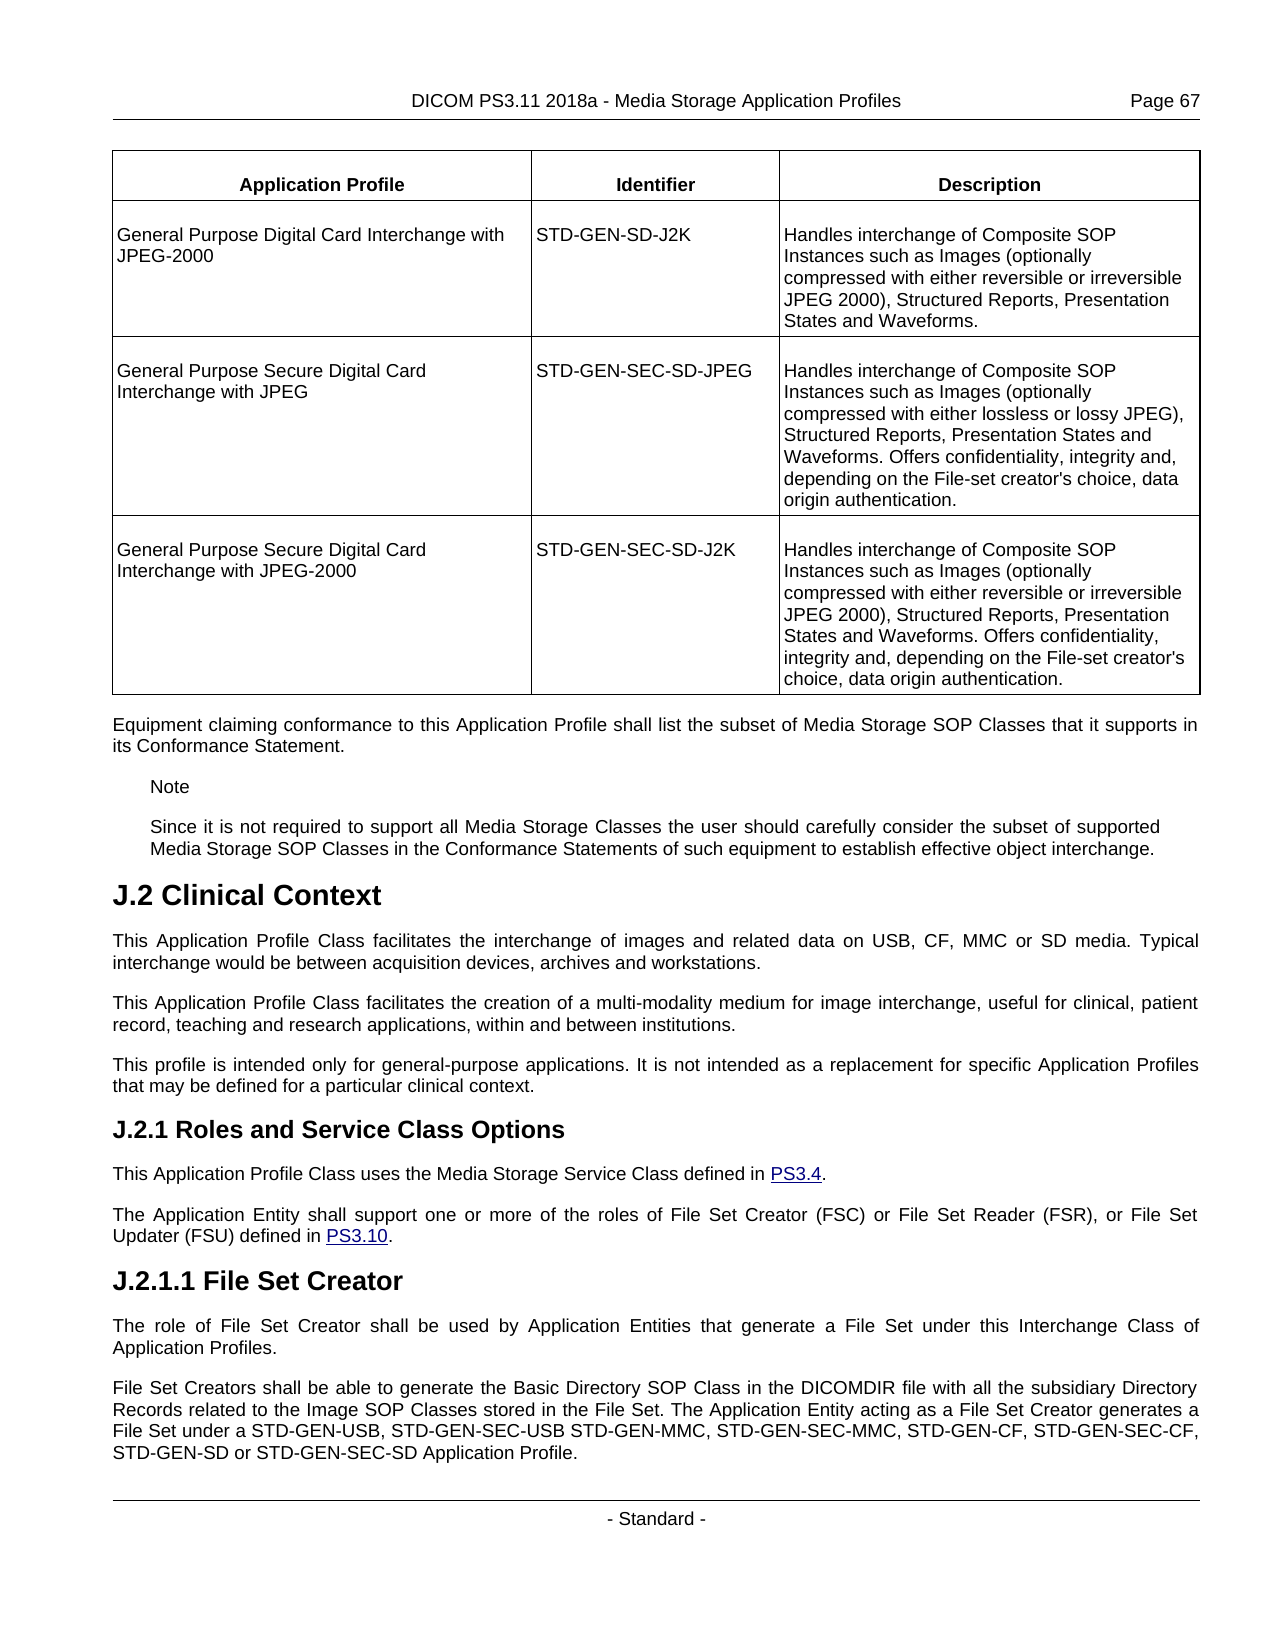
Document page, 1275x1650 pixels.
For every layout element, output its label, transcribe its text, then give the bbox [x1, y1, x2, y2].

text This Application Profile Class facilitates the creation of a multi-modality medium for image interchange, useful for clinical, patient record, teaching and research applications, within and between institutions. [112, 992, 1200, 1035]
table_cell STD-GEN-SD-J2K [532, 201, 779, 336]
table_header Identifier [532, 151, 779, 200]
text Note [150, 775, 1162, 797]
table_cell General Purpose Secure Digital Card Interchange with JPEG-2000 [113, 516, 531, 694]
table_cell General Purpose Digital Card Interchange with JPEG-2000 [113, 201, 531, 336]
table_cell Handles interchange of Composite SOP Instances such as Images (optionally compressed with either reversible or irreversible JPEG 2000), Structured Reports, Presentation States and Waveforms. [780, 201, 1199, 336]
text This Application Profile Class uses the Media Storage Service Class defined in PS3.4. [112, 1163, 1200, 1184]
table_cell General Purpose Secure Digital Card Interchange with JPEG [113, 337, 531, 515]
text J.2 Clinical Context [112, 878, 1200, 911]
table_header Application Profile [113, 151, 531, 200]
table_cell Handles interchange of Composite SOP Instances such as Images (optionally compressed with either reversible or irreversible JPEG 2000), Structured Reports, Presentation States and Waveforms. Offers confidentiality, integrity and, depending on the File-set creator's choice, data origin authentication. [780, 516, 1199, 694]
text This profile is intended only for general-purpose applications. It is not intended as a replacement for specific Application Profiles that may be defined for a particular clinical context. [112, 1054, 1200, 1097]
text The Application Entity shall support one or more of the roles of File Set Creator (FSC) or File Set Reader (FSR), or File Set Updater (FSU) defined in PS3.10. [112, 1203, 1200, 1246]
text File Set Creators shall be able to generate the Basic Directory SOP Class in the DICOMDIR file with all the subsidiary Directory Records related to the Image SOP Classes stored in the File Set. The Application Entity acting as a File Set Creator generates a File Set under a STD-GEN-USB, STD-GEN-SEC-USB STD-GEN-MMC, STD-GEN-SEC-MMC, STD-GEN-CF, STD-GEN-SEC-CF, STD-GEN-SD or STD-GEN-SEC-SD Application Profile. [112, 1377, 1200, 1463]
table_cell STD-GEN-SEC-SD-J2K [532, 516, 779, 694]
table_cell STD-GEN-SEC-SD-JPEG [532, 337, 779, 515]
text Equipment claiming conformance to this Application Profile shall list the subset of Media Storage SOP Classes that it supports in its Conformance Statement. [112, 713, 1200, 757]
text J.2.1 Roles and Service Class Options [112, 1116, 1200, 1144]
text J.2.1.1 File Set Creator [112, 1265, 1200, 1296]
table_header Description [780, 151, 1199, 200]
text The role of File Set Creator shall be used by Application Entities that generate a File Set under this Interchange Class of Application Profiles. [112, 1315, 1200, 1358]
text This Application Profile Class facilitates the interchange of images and related data on USB, CF, MMC or SD media. Typical interchange would be between acquisition devices, archives and workstations. [112, 930, 1200, 973]
text Since it is not required to support all Media Storage Classes the user should carefully consider the subset of supported Media Storage SOP Classes in the Conformance Statements of such equipment to establish effective object interchange. [150, 816, 1162, 859]
table_cell Handles interchange of Composite SOP Instances such as Images (optionally compressed with either lossless or lossy JPEG), Structured Reports, Presentation States and Waveforms. Offers confidentiality, integrity and, depending on the File-set creator's choice, data origin authentication. [780, 337, 1199, 515]
